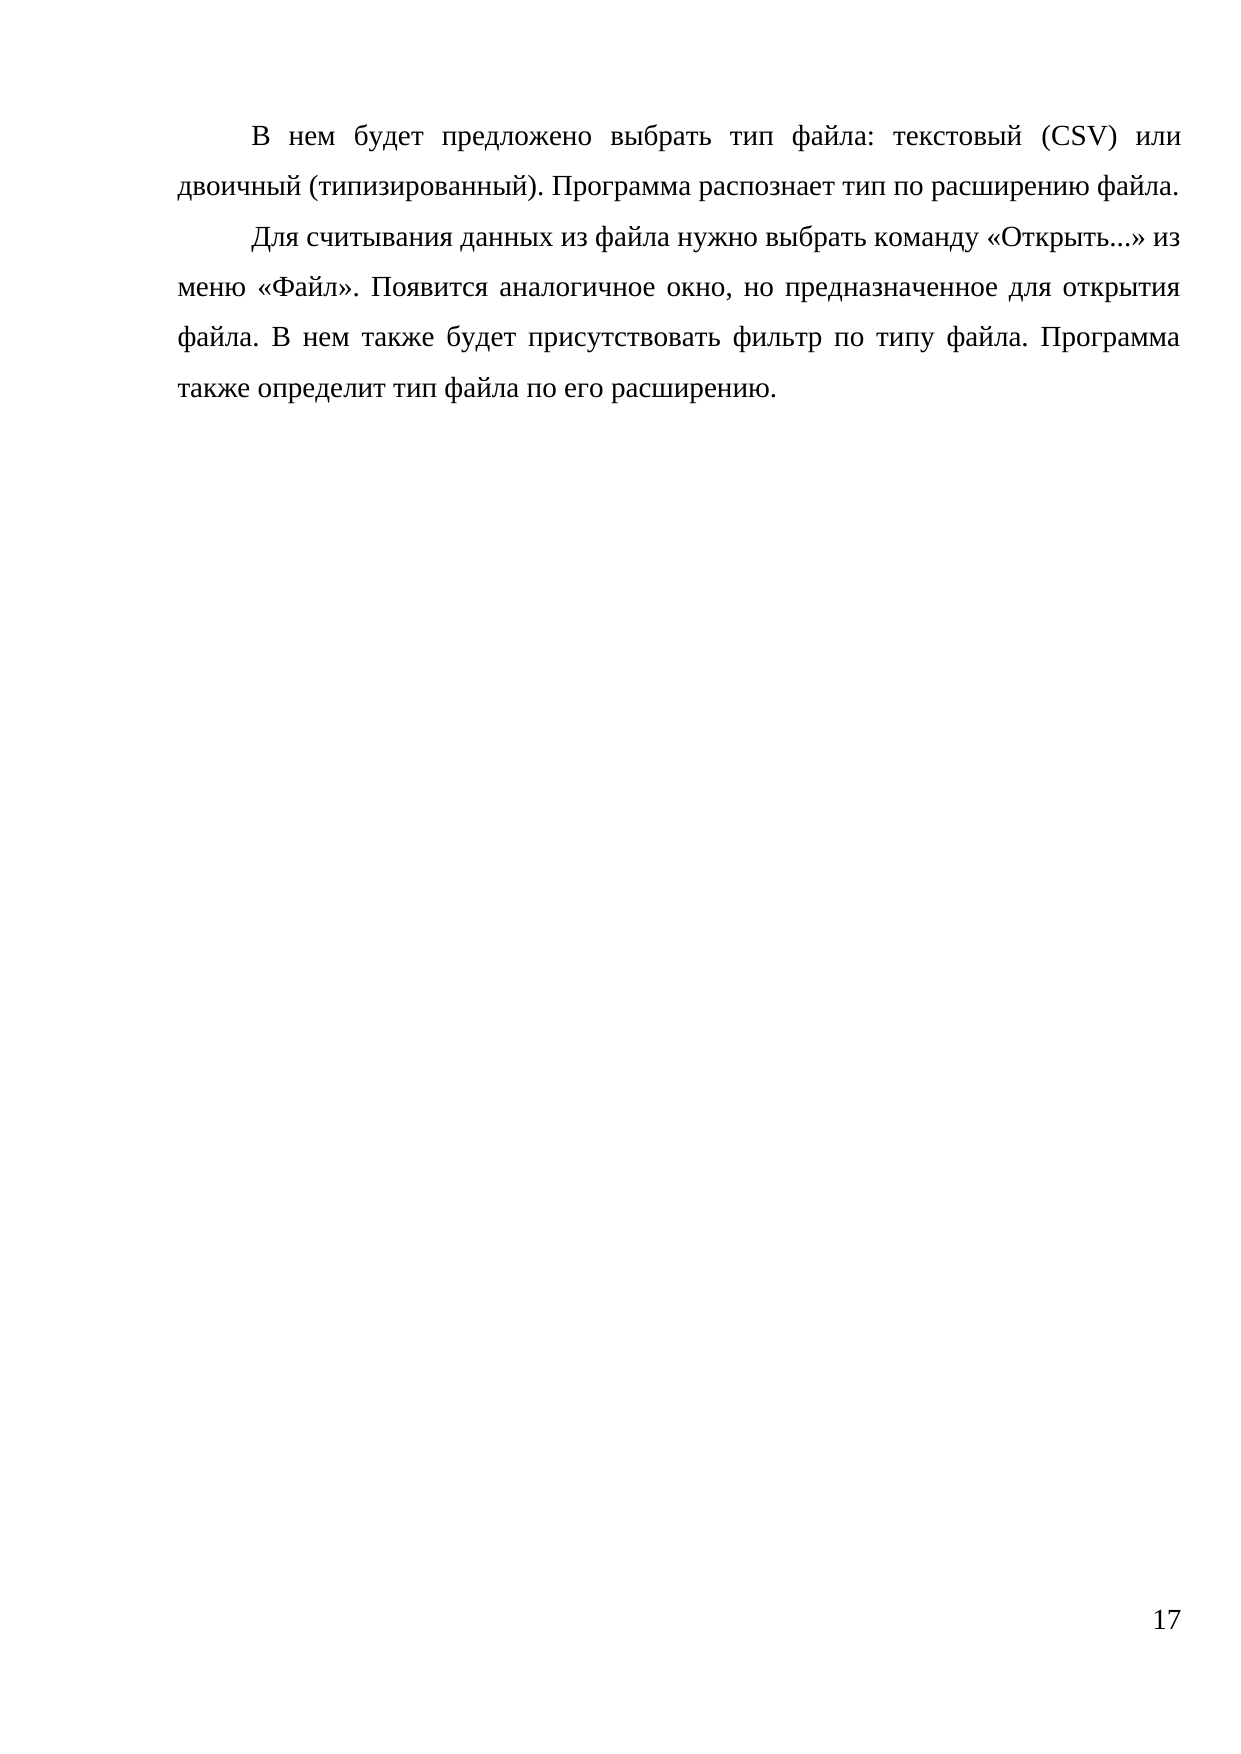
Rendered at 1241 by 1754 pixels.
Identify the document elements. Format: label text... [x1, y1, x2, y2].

text В нем будет предложено выбрать тип файла: текстовый (CSV) или двоичный (типизированный). Программа распознает тип по расширению файла. [177, 118, 1181, 202]
text Для считывания данных из файла нужно выбрать команду «Открыть...» из меню «Файл». Появится аналогичное окно, но предназначенное для открытия файла. В нем также будет присутствовать фильтр по типу файла. Программа также определит тип файла по его расширению. [177, 219, 1181, 403]
